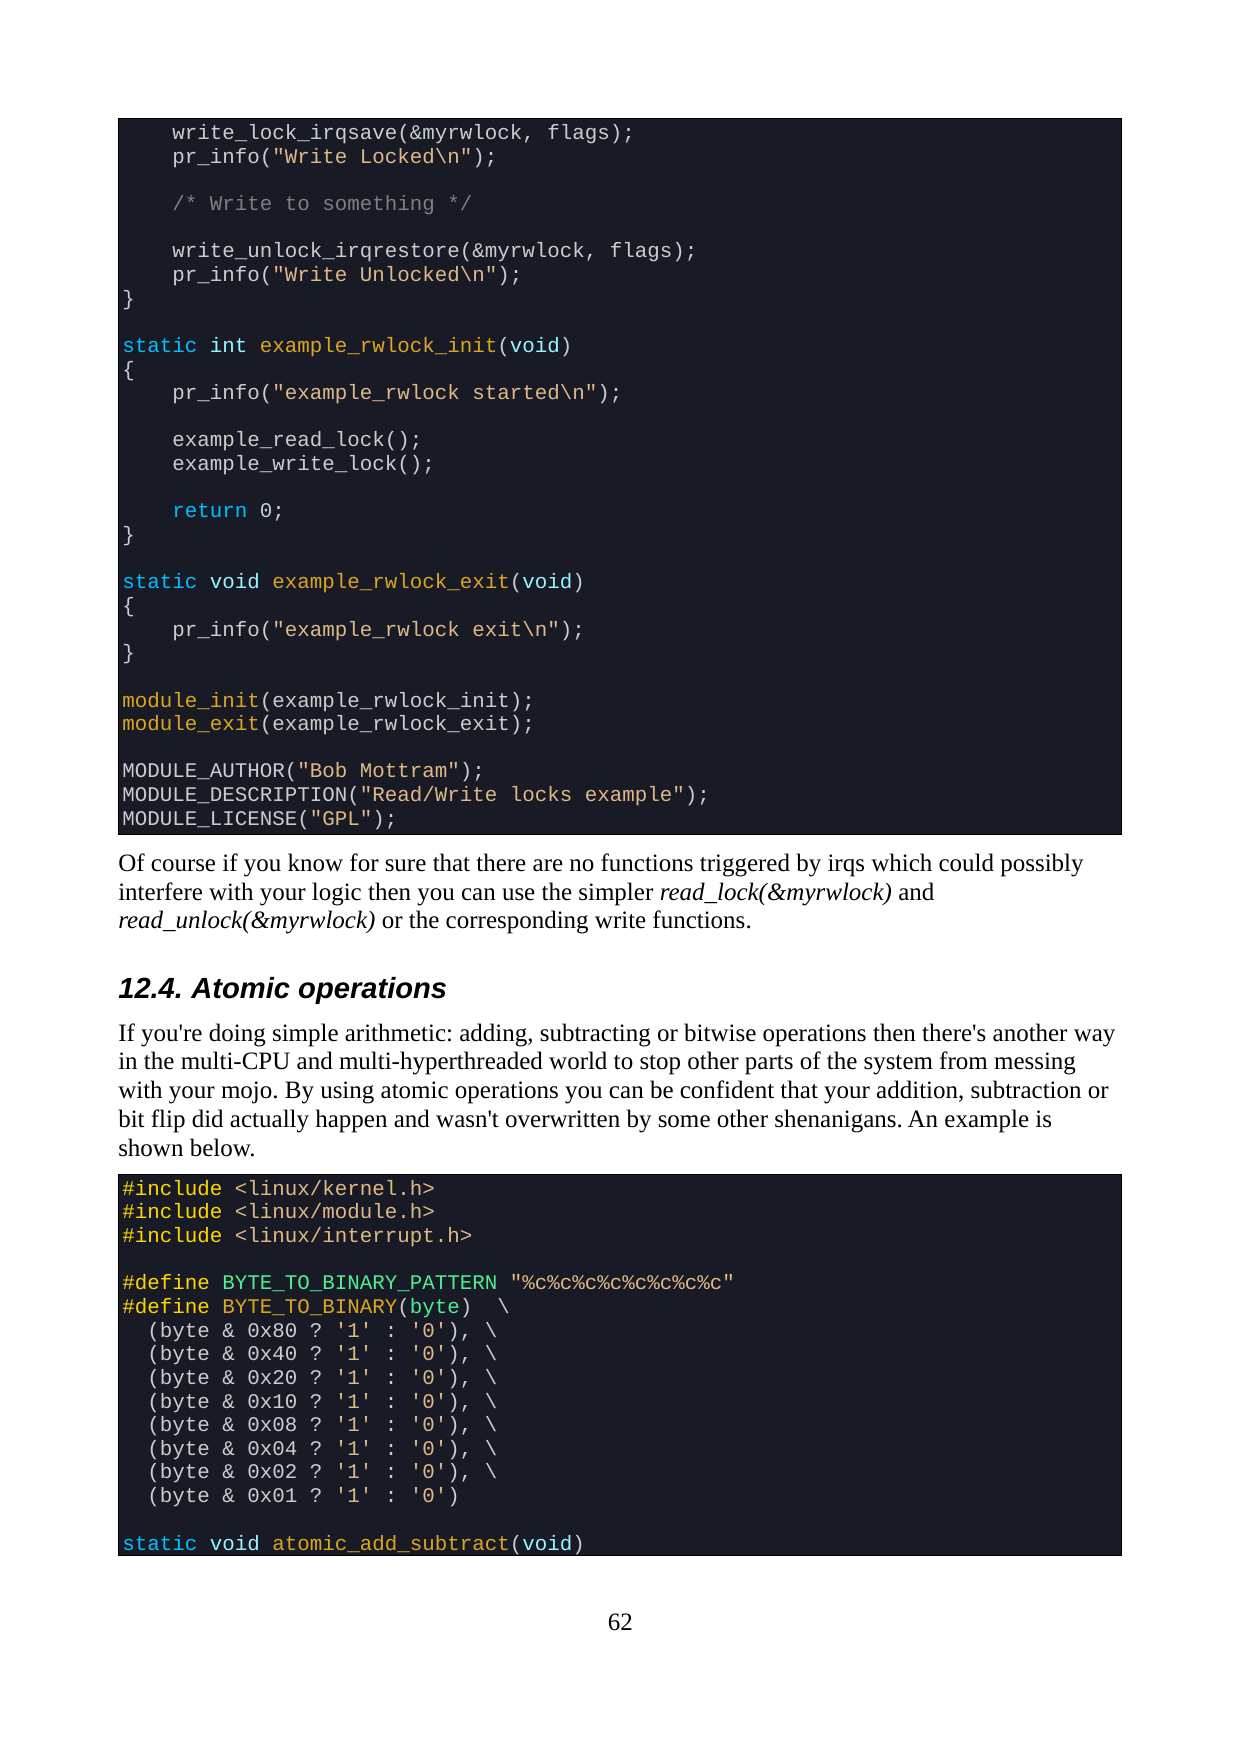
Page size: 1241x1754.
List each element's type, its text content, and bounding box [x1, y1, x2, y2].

text } [119, 284, 1121, 307]
text static void example_rwlock_exit(void) [119, 567, 1121, 591]
text (byte & 0x08 ? '1' : '0'), \ [119, 1410, 1121, 1434]
text (byte & 0x10 ? '1' : '0'), \ [119, 1387, 1121, 1410]
text pr_info("example_rwlock started\n"); [119, 378, 1121, 402]
text MODULE_DESCRIPTION("Read/Write locks example"); [119, 780, 1121, 804]
text #define BYTE_TO_BINARY_PATTERN "%c%c%c%c%c%c%c%c" [119, 1268, 1121, 1292]
text write_lock_irqsave(&myrwlock, flags); [119, 119, 1121, 142]
text #include <linux/interrupt.h> [119, 1221, 1121, 1245]
text MODULE_AUTHOR("Bob Mottram"); [119, 757, 1121, 780]
text #include <linux/module.h> [119, 1197, 1121, 1221]
text } [119, 638, 1121, 662]
text example_read_lock(); [119, 426, 1121, 449]
text module_exit(example_rwlock_exit); [119, 709, 1121, 733]
text #define BYTE_TO_BINARY(byte) \ [119, 1292, 1121, 1316]
text (byte & 0x40 ? '1' : '0'), \ [119, 1339, 1121, 1363]
text } [119, 520, 1121, 544]
text If you're doing simple arithmetic: adding, subtracting or bitwise operations then there's another way in the multi-CPU and multi-hyperthreaded world to stop other parts of the system from messing with your mojo. By using atomic operations you can be confident that your addition, subtraction or bit flip did actually happen and wasn't overwritten by some other shenanigans. An example is shown below. [118, 1018, 1122, 1161]
text (byte & 0x80 ? '1' : '0'), \ [119, 1316, 1121, 1339]
text return 0; [119, 496, 1121, 520]
text { [119, 354, 1121, 378]
text { [119, 591, 1121, 615]
text module_init(example_rwlock_init); [119, 686, 1121, 709]
text (byte & 0x02 ? '1' : '0'), \ [119, 1458, 1121, 1481]
text pr_info("Write Locked\n"); [119, 142, 1121, 165]
text (byte & 0x04 ? '1' : '0'), \ [119, 1434, 1121, 1458]
text example_write_lock(); [119, 449, 1121, 473]
text (byte & 0x01 ? '1' : '0') [119, 1481, 1121, 1505]
text pr_info("example_rwlock exit\n"); [119, 615, 1121, 638]
text #include <linux/kernel.h> [119, 1175, 1121, 1197]
text (byte & 0x20 ? '1' : '0'), \ [119, 1363, 1121, 1387]
text pr_info("Write Unlocked\n"); [119, 260, 1121, 284]
text Of course if you know for sure that there are no functions triggered by irqs which could possibly interfere with your logic then you can use the simpler read_lock(&myrwlock) and read_unlock(&myrwlock) or the corresponding write functions. [118, 848, 1122, 934]
text static void atomic_add_subtract(void) [119, 1528, 1121, 1555]
text write_unlock_irqrestore(&myrwlock, flags); [119, 236, 1121, 260]
subtitle Atomic operations [118, 972, 1122, 1005]
text MODULE_LICENSE("GPL"); [119, 804, 1121, 834]
text /* Write to something */ [119, 189, 1121, 213]
text static int example_rwlock_init(void) [119, 331, 1121, 354]
